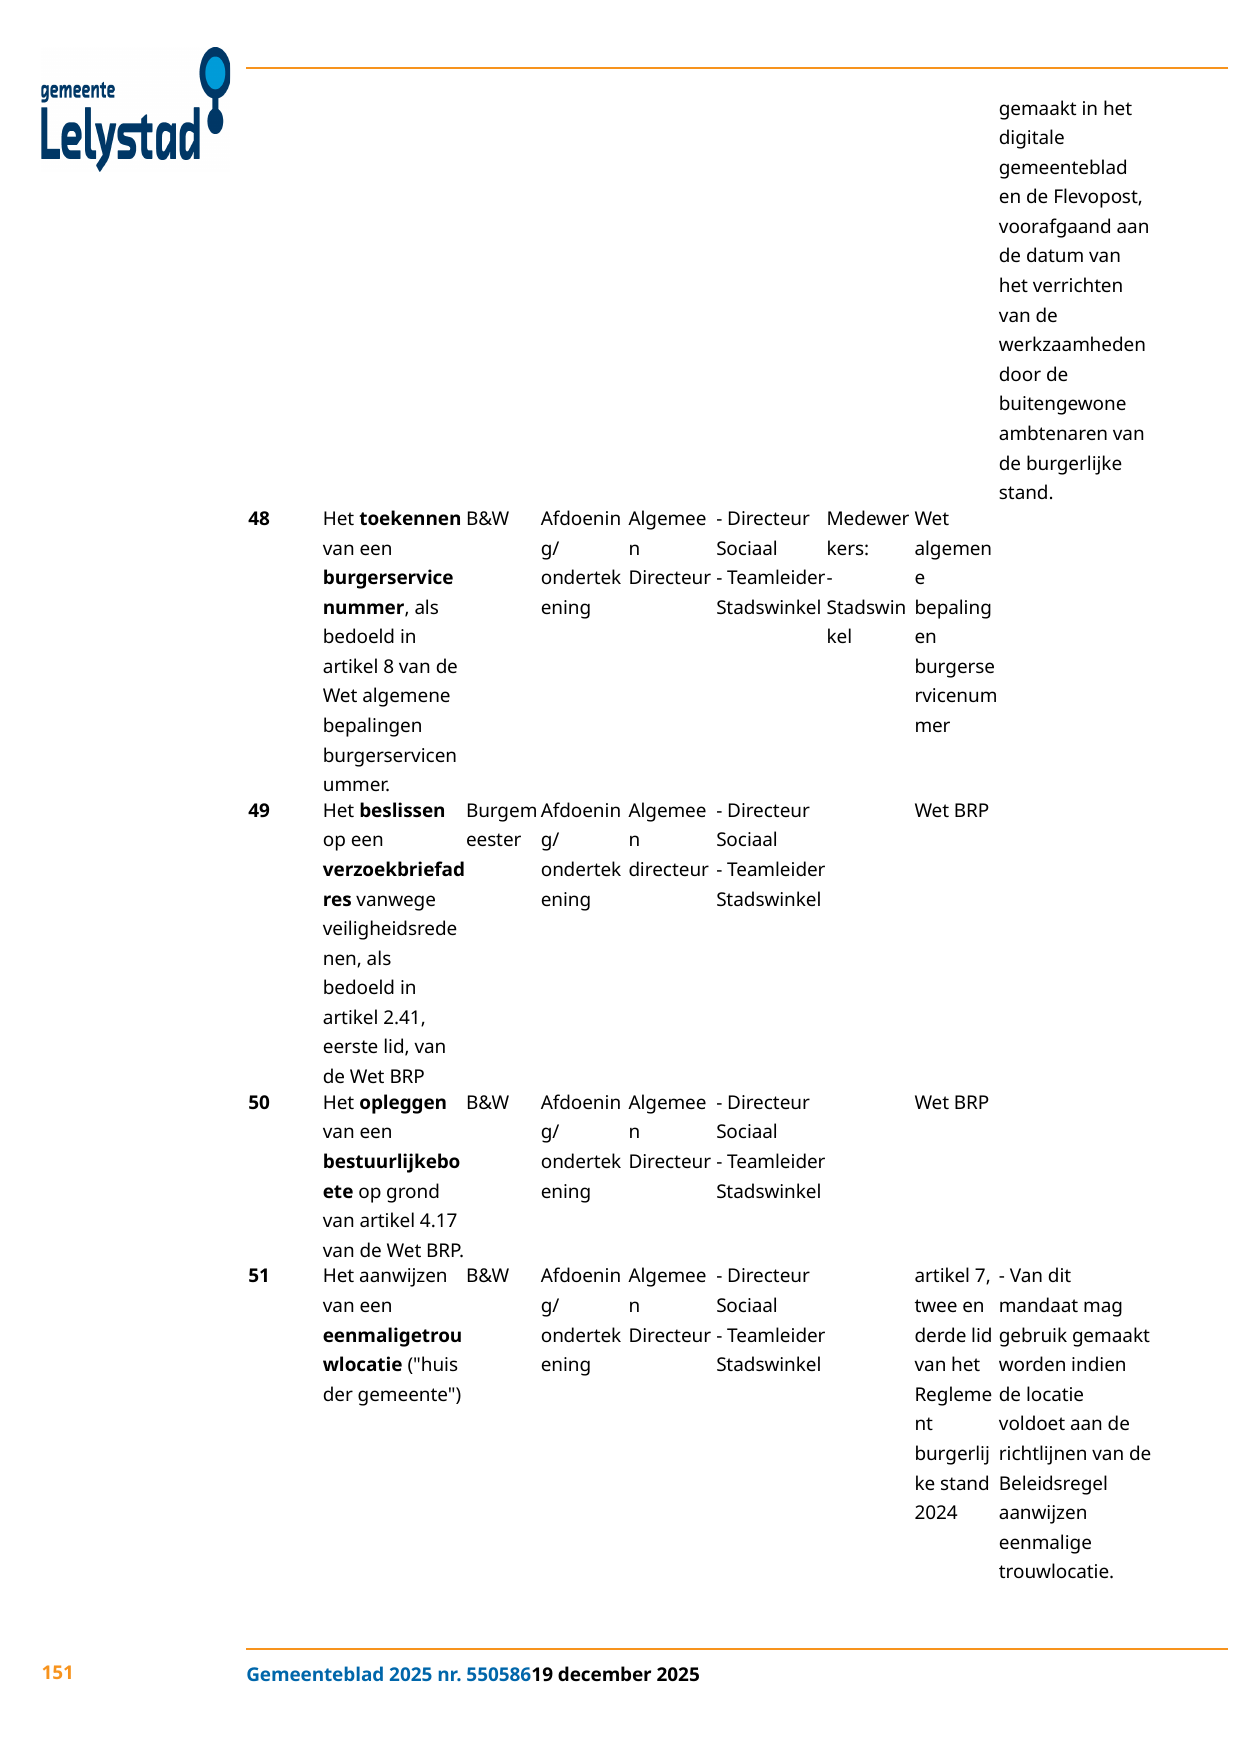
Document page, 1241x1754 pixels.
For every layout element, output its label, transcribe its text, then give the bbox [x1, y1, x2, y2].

table_cell Algemeen directeur [628, 797, 716, 1089]
table_cell [541, 95, 628, 505]
table_cell B&W [466, 505, 541, 797]
table_cell - Directeur Sociaal - Teamleider Stadswinkel [716, 1089, 826, 1263]
table_cell [466, 95, 541, 505]
picture [41, 47, 231, 172]
table_cell 48 [248, 505, 323, 797]
table_cell [716, 95, 826, 505]
table_cell 50 [248, 1089, 323, 1263]
table_cell - Van dit mandaat mag gebruik gemaakt worden indien de locatie voldoet aan de richtlijnen van de Beleidsregel aanwijzen eenmalige trouwlocatie. [999, 1263, 1152, 1584]
table_cell Afdoening/ondertekening [541, 505, 628, 797]
table_cell Medewerkers: - Stadswinkel [826, 505, 914, 797]
table_cell [628, 95, 716, 505]
table_cell Afdoening/ondertekening [541, 1089, 628, 1263]
table_cell Afdoening/ondertekening [541, 1263, 628, 1584]
table_cell Wet BRP [914, 797, 999, 1089]
table_cell [914, 95, 999, 505]
table_cell [323, 95, 466, 505]
table_cell Wet BRP [914, 1089, 999, 1263]
table_cell [826, 1263, 914, 1584]
table_cell Afdoening/ondertekening [541, 797, 628, 1089]
table_cell Algemeen Directeur [628, 1263, 716, 1584]
table_cell - Directeur Sociaal - Teamleider Stadswinkel [716, 505, 826, 797]
table_cell Wet algemene bepalingen burgerservicenummer [914, 505, 999, 797]
table_cell - Directeur Sociaal - Teamleider Stadswinkel [716, 1263, 826, 1584]
table_cell [248, 95, 323, 505]
table_cell Het beslissen op een verzoekbriefadres vanwege veiligheidsredenen, als bedoeld in artikel 2.41, eerste lid, van de Wet BRP [323, 797, 466, 1089]
table_cell 49 [248, 797, 323, 1089]
table_cell B&W [466, 1263, 541, 1584]
table_cell Algemeen Directeur [628, 505, 716, 797]
table_cell Burgemeester [466, 797, 541, 1089]
table_cell - Directeur Sociaal - Teamleider Stadswinkel [716, 797, 826, 1089]
table_cell [999, 1089, 1152, 1263]
table_cell gemaakt in het digitale gemeenteblad en de Flevopost, voorafgaand aan de datum van het verrichten van de werkzaamheden door de buitengewone ambtenaren van de burgerlijke stand. [999, 95, 1152, 505]
table_cell [826, 1089, 914, 1263]
table_cell Het toekennen van een burgerservicenummer, als bedoeld in artikel 8 van de Wet algemene bepalingen burgerservicenummer. [323, 505, 466, 797]
table_cell Het aanwijzen van een eenmaligetrouwlocatie ("huis der gemeente") [323, 1263, 466, 1584]
table_cell [999, 797, 1152, 1089]
table_cell Het opleggen van een bestuurlijkeboete op grond van artikel 4.17 van de Wet BRP. [323, 1089, 466, 1263]
table_cell 51 [248, 1263, 323, 1584]
table_cell [999, 505, 1152, 797]
table_cell [826, 797, 914, 1089]
table_cell B&W [466, 1089, 541, 1263]
table_cell Algemeen Directeur [628, 1089, 716, 1263]
table_cell artikel 7, twee en derde lid van het Reglement burgerlijke stand 2024 [914, 1263, 999, 1584]
table_cell [826, 95, 914, 505]
